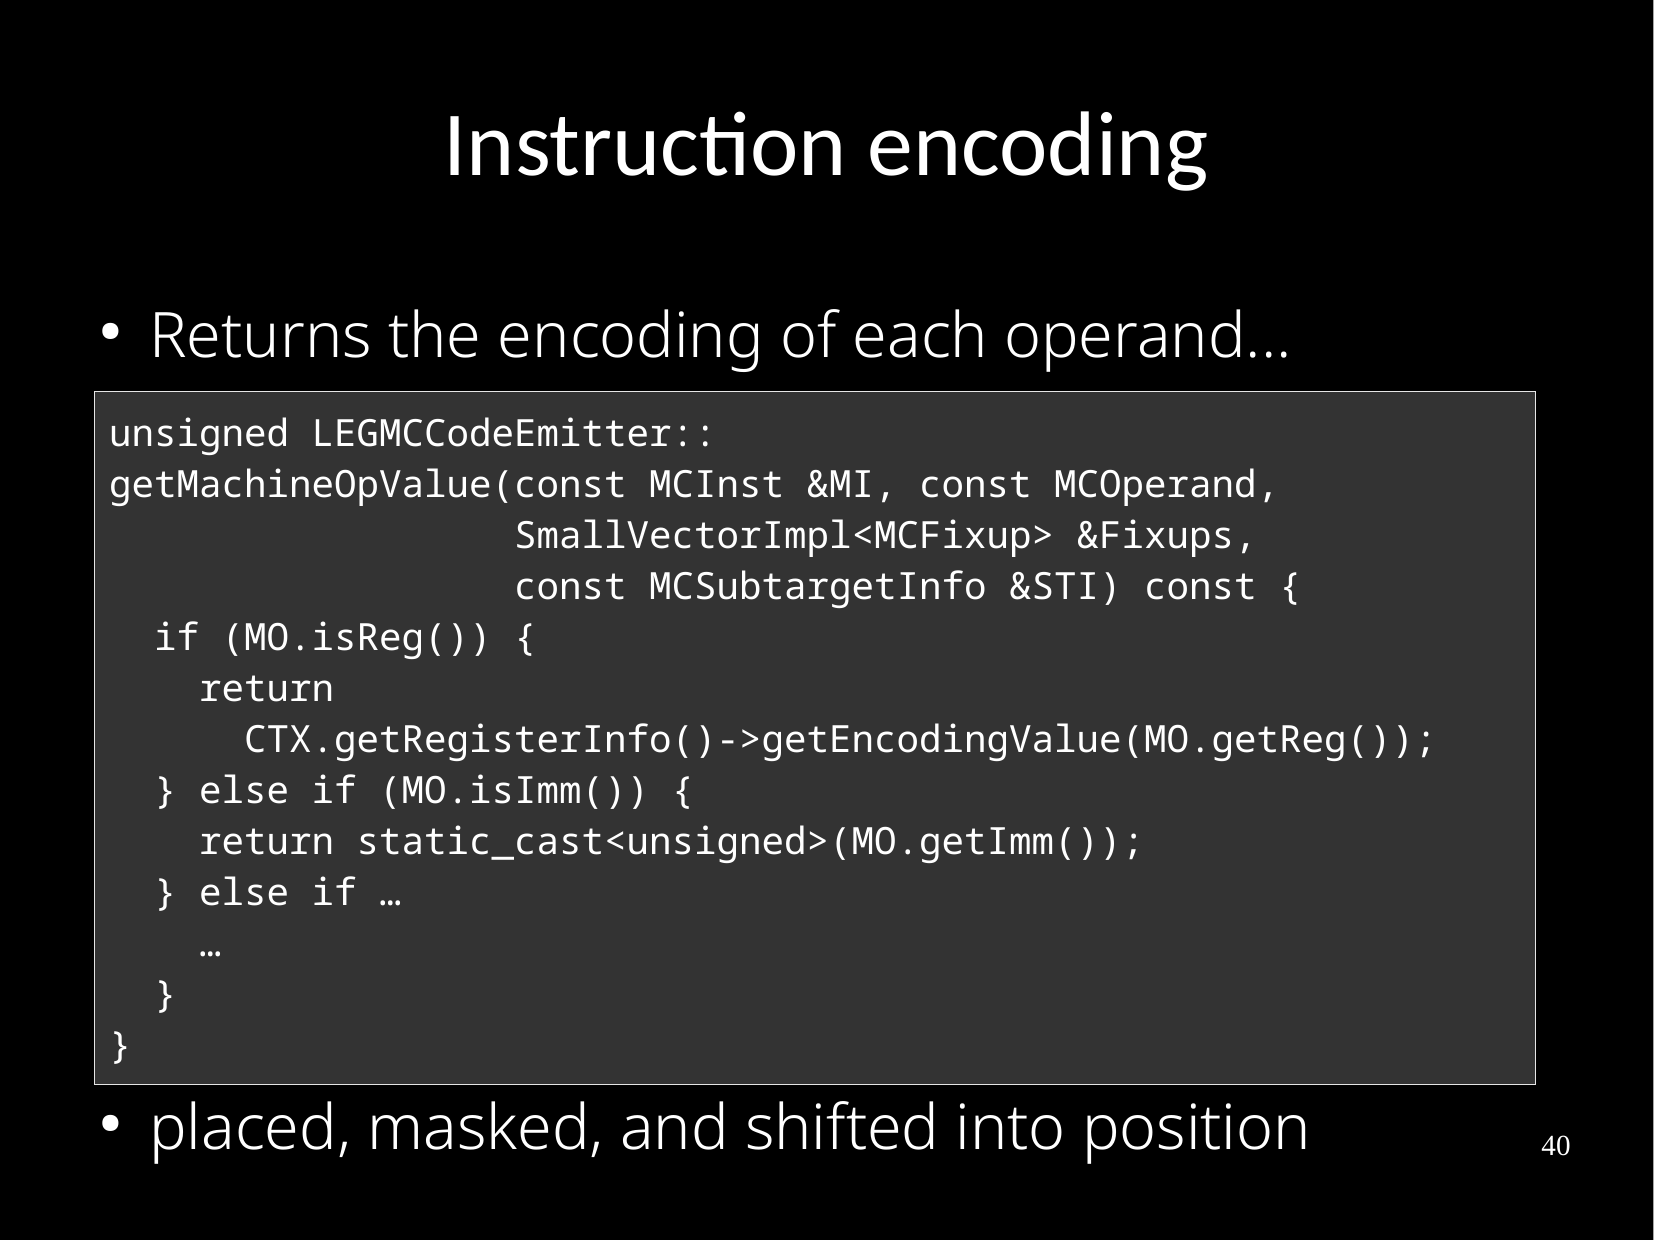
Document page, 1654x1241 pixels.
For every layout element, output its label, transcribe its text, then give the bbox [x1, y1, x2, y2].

text_box unsigned LEGMCCodeEmitter:: getMachineOpValue(const MCInst &MI, const MCOperand, SmallVectorImpl<MCFixup> &Fixups, const MCSubtargetInfo &STI) const { if (MO.isReg()) { return CTX.getRegisterInfo()->getEncodingValue(MO.getReg()); } else if (MO.isImm()) { return static_cast<unsigned>(MO.getImm()); } else if … … } } [94, 391, 1536, 909]
title Instruction encoding [82, 49, 1571, 257]
list Returns the encoding of each operand... placed, masked, and shifted into position [82, 290, 1571, 1170]
